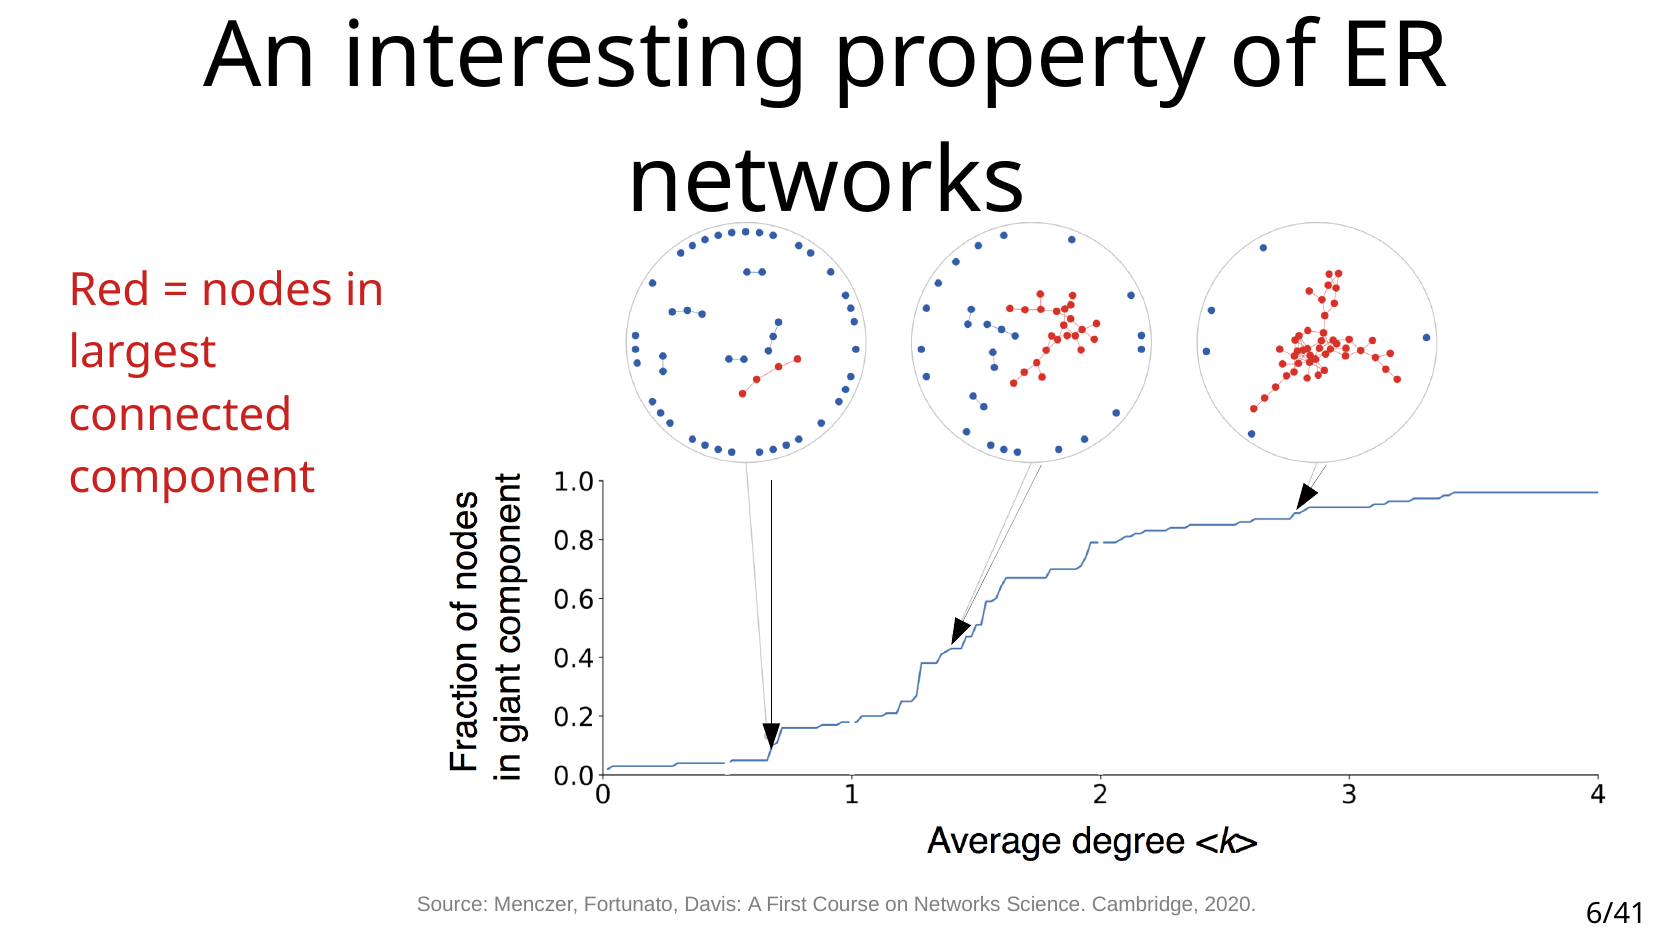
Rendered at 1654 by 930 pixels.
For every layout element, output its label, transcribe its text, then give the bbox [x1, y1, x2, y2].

text_box Red = nodes in largest connected component [53, 248, 430, 464]
text_box Source: Menczer, Fortunato, Davis: A First Course on Networks Science. Cambridge, 2020. [304, 885, 1370, 930]
title An interesting property of ER networks [82, 1, 1571, 225]
picture [429, 222, 1615, 871]
